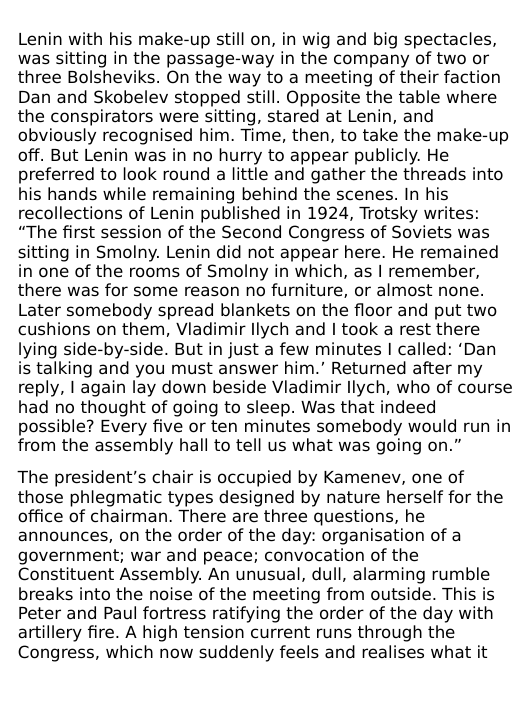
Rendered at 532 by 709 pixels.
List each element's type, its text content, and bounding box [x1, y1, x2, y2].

text The president’s chair is occupied by Kamenev, one of those phlegmatic types designed by nature herself for the office of chairman. There are three questions, he announces, on the order of the day: organisation of a government; war and peace; convocation of the Constituent Assembly. An unusual, dull, alarming rumble breaks into the noise of the meeting from outside. This is Peter and Paul fortress ratifying the order of the day with artillery fire. A high tension current runs through the Congress, which now suddenly feels and realises what it [18, 468, 514, 662]
text Lenin with his make-up still on, in wig and big spectacles, was sitting in the passage-way in the company of two or three Bolsheviks. On the way to a meeting of their faction Dan and Skobelev stopped still. Opposite the table where the conspirators were sitting, stared at Lenin, and obviously recognised him. Time, then, to take the make-up off. But Lenin was in no hurry to appear publicly. He preferred to look round a little and gather the threads into his hands while remaining behind the scenes. In his recollections of Lenin published in 1924, Trotsky writes: “The first session of the Second Congress of Soviets was sitting in Smolny. Lenin did not appear here. He remained in one of the rooms of Smolny in which, as I remember, there was for some reason no furniture, or almost none. Later somebody spread blankets on the floor and put two cushions on them, Vladimir Ilych and I took a rest there lying side-by-side. But in just a few minutes I called: ‘Dan is talking and you must answer him.’ Returned after my reply, I again lay down beside Vladimir Ilych, who of course had no thought of going to sleep. Was that indeed possible? Every five or ten minutes somebody would run in from the assembly hall to tell us what was going on.” [18, 29, 514, 456]
